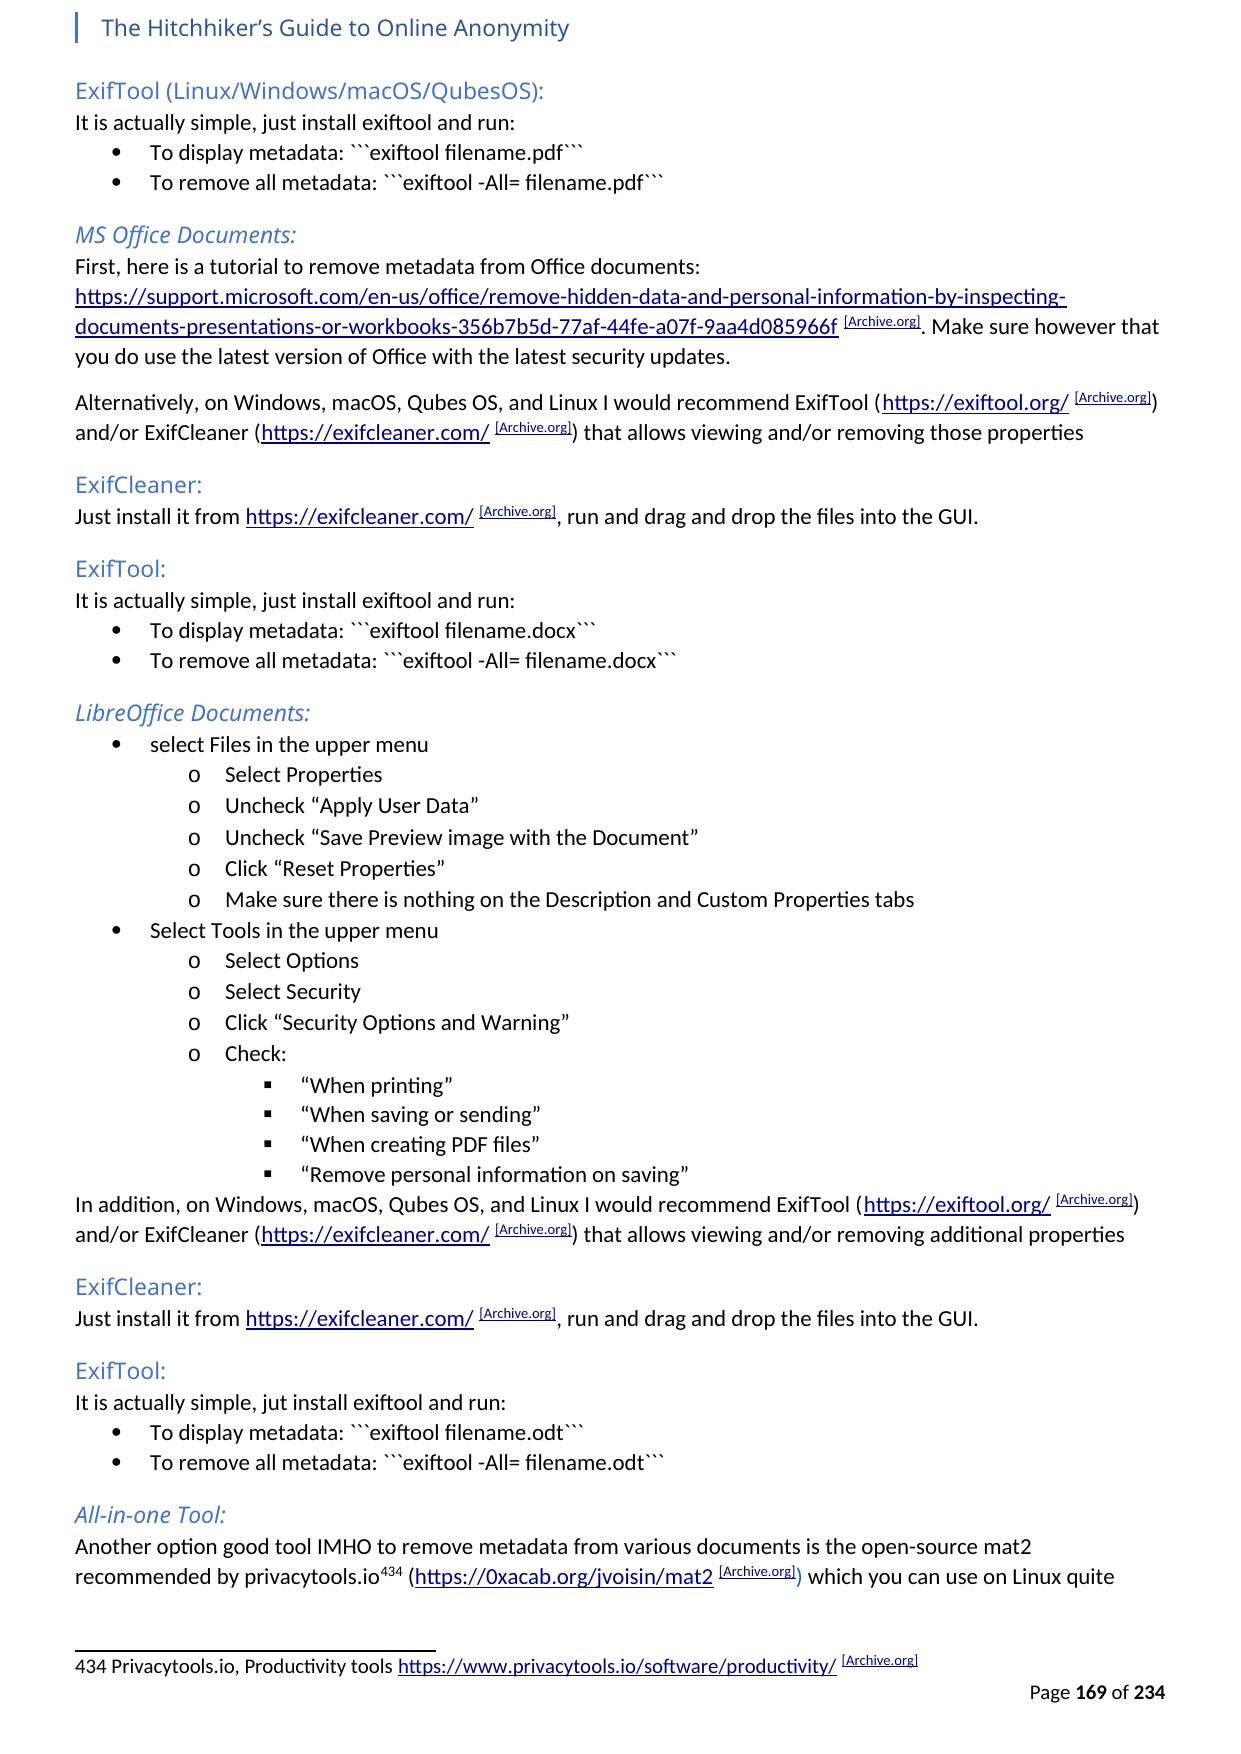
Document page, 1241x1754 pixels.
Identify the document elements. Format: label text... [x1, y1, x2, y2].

list To display metadata: ```exiftool filename.pdf``` [112, 138, 1165, 166]
list To remove all metadata: ```exiftool -All= filename.docx``` [112, 646, 1165, 674]
text Alternatively, on Windows, macOS, Qubes OS, and Linux I would recommend ExifTool (https://exiftool.org/ [Archive.org]) and/or ExifCleaner (https://exifcleaner.com/ [Archive.org]) that allows viewing and/or removing those properties [75, 388, 1165, 446]
subtitle LibreOffice Documents: [75, 697, 1165, 728]
text It is actually simple, just install exiftool and run: [75, 108, 1165, 136]
list Select Properties [187, 761, 1165, 790]
subtitle ExifCleaner: [75, 1271, 1165, 1302]
list Check: [187, 1039, 1165, 1069]
text Just install it from https://exifcleaner.com/ [Archive.org], run and drag and drop the files into the GUI. [75, 502, 1165, 531]
list “When printing” [262, 1071, 1165, 1099]
subtitle ExifTool (Linux/Windows/macOS/QubesOS): [75, 75, 1165, 106]
subtitle ExifTool: [75, 1355, 1165, 1386]
list Make sure there is nothing on the Description and Custom Properties tabs [187, 885, 1165, 914]
list Click “Reset Properties” [187, 854, 1165, 883]
text It is actually simple, just install exiftool and run: [75, 587, 1165, 615]
text First, here is a tutorial to remove metadata from Office documents: https://support.microsoft.com/en-us/office/remove-hidden-data-and-personal-information-by-inspecting-documents-presentations-or-workbooks-356b7b5d-77af-44fe-a07f-9aa4d085966f [Archive.org]. Make sure however that you do use the latest version of Office with the latest security updates. [75, 252, 1165, 370]
subtitle All-in-one Tool: [75, 1499, 1165, 1530]
subtitle ExifCleaner: [75, 469, 1165, 500]
list Select Options [187, 946, 1165, 975]
subtitle MS Office Documents: [75, 219, 1165, 250]
list Uncheck “Save Preview image with the Document” [187, 823, 1165, 852]
list To remove all metadata: ```exiftool -All= filename.odt``` [112, 1448, 1165, 1476]
text In addition, on Windows, macOS, Qubes OS, and Linux I would recommend ExifTool (https://exiftool.org/ [Archive.org]) and/or ExifCleaner (https://exifcleaner.com/ [Archive.org]) that allows viewing and/or removing additional properties [75, 1190, 1165, 1248]
subtitle ExifTool: [75, 553, 1165, 584]
list To remove all metadata: ```exiftool -All= filename.pdf``` [112, 168, 1165, 196]
list “When creating PDF files” [262, 1131, 1165, 1158]
list Click “Security Options and Warning” [187, 1008, 1165, 1038]
list “When saving or sending” [262, 1101, 1165, 1129]
list Select Tools in the upper menu [112, 916, 1165, 944]
list To display metadata: ```exiftool filename.odt``` [112, 1418, 1165, 1446]
list select Files in the upper menu [112, 731, 1165, 759]
list “Remove personal information on saving” [262, 1160, 1165, 1188]
text Privacytools.io, Productivity tools https://www.privacytools.io/software/productivity/ [Archive.org] [75, 1651, 1165, 1679]
list Select Security [187, 977, 1165, 1006]
text It is actually simple, jut install exiftool and run: [75, 1388, 1165, 1417]
list Uncheck “Apply User Data” [187, 792, 1165, 821]
text Just install it from https://exifcleaner.com/ [Archive.org], run and drag and drop the files into the GUI. [75, 1304, 1165, 1332]
list To display metadata: ```exiftool filename.docx``` [112, 617, 1165, 644]
text Another option good tool IMHO to remove metadata from various documents is the open-source mat2 recommended by privacytools.io (https://0xacab.org/jvoisin/mat2 [Archive.org]) which you can use on Linux quite [75, 1532, 1165, 1590]
